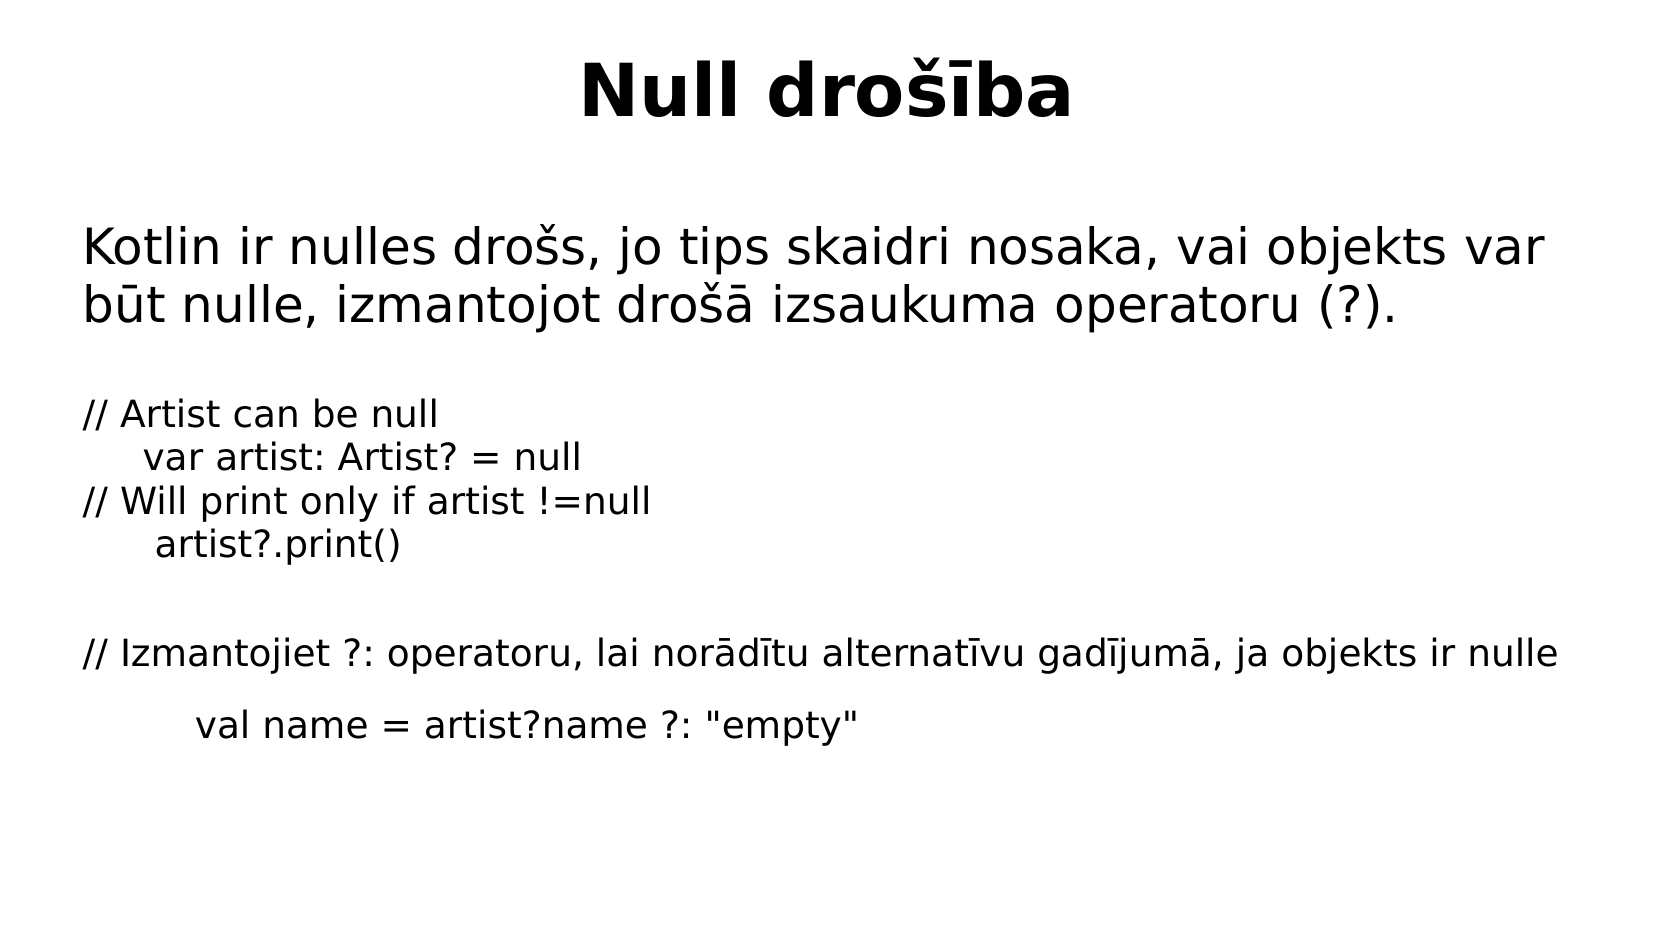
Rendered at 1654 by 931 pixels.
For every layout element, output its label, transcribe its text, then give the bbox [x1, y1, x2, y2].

list Kotlin ir nulles drošs, jo tips skaidri nosaka, vai objekts var būt nulle, izmantojot drošā izsaukuma operatoru (?). // Artist can be null var artist: Artist? = null // Will print only if artist !=null artist?.print() // Izmantojiet ?: operatoru, lai norādītu alternatīvu gadījumā, ja objekts ir nulle val name = artist?name ?: "empty" [82, 217, 1571, 758]
title Null drošība [82, 37, 1571, 147]
